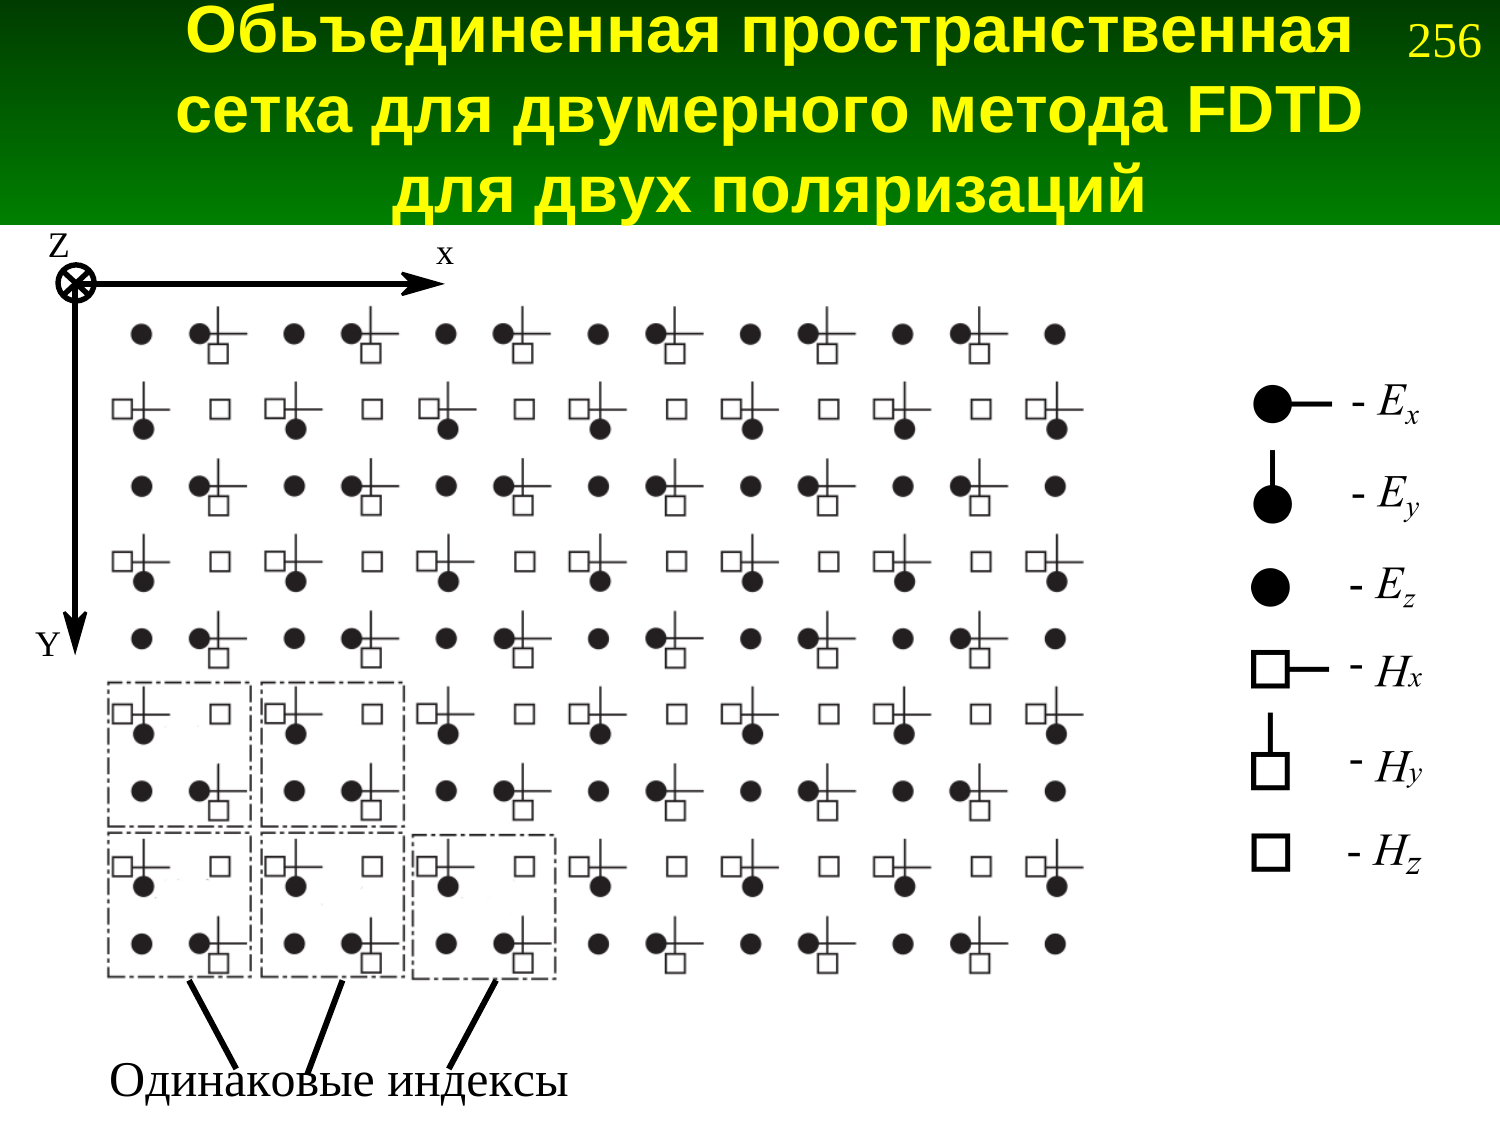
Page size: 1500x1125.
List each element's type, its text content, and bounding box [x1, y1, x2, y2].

title Обьъединенная пространственная сетка для двумерного метода FDTD для двух поляризаций [100, 0, 1441, 234]
text_box Одинаковые индексы [94, 1039, 579, 1115]
picture [1251, 371, 1459, 875]
picture [35, 233, 1111, 1012]
